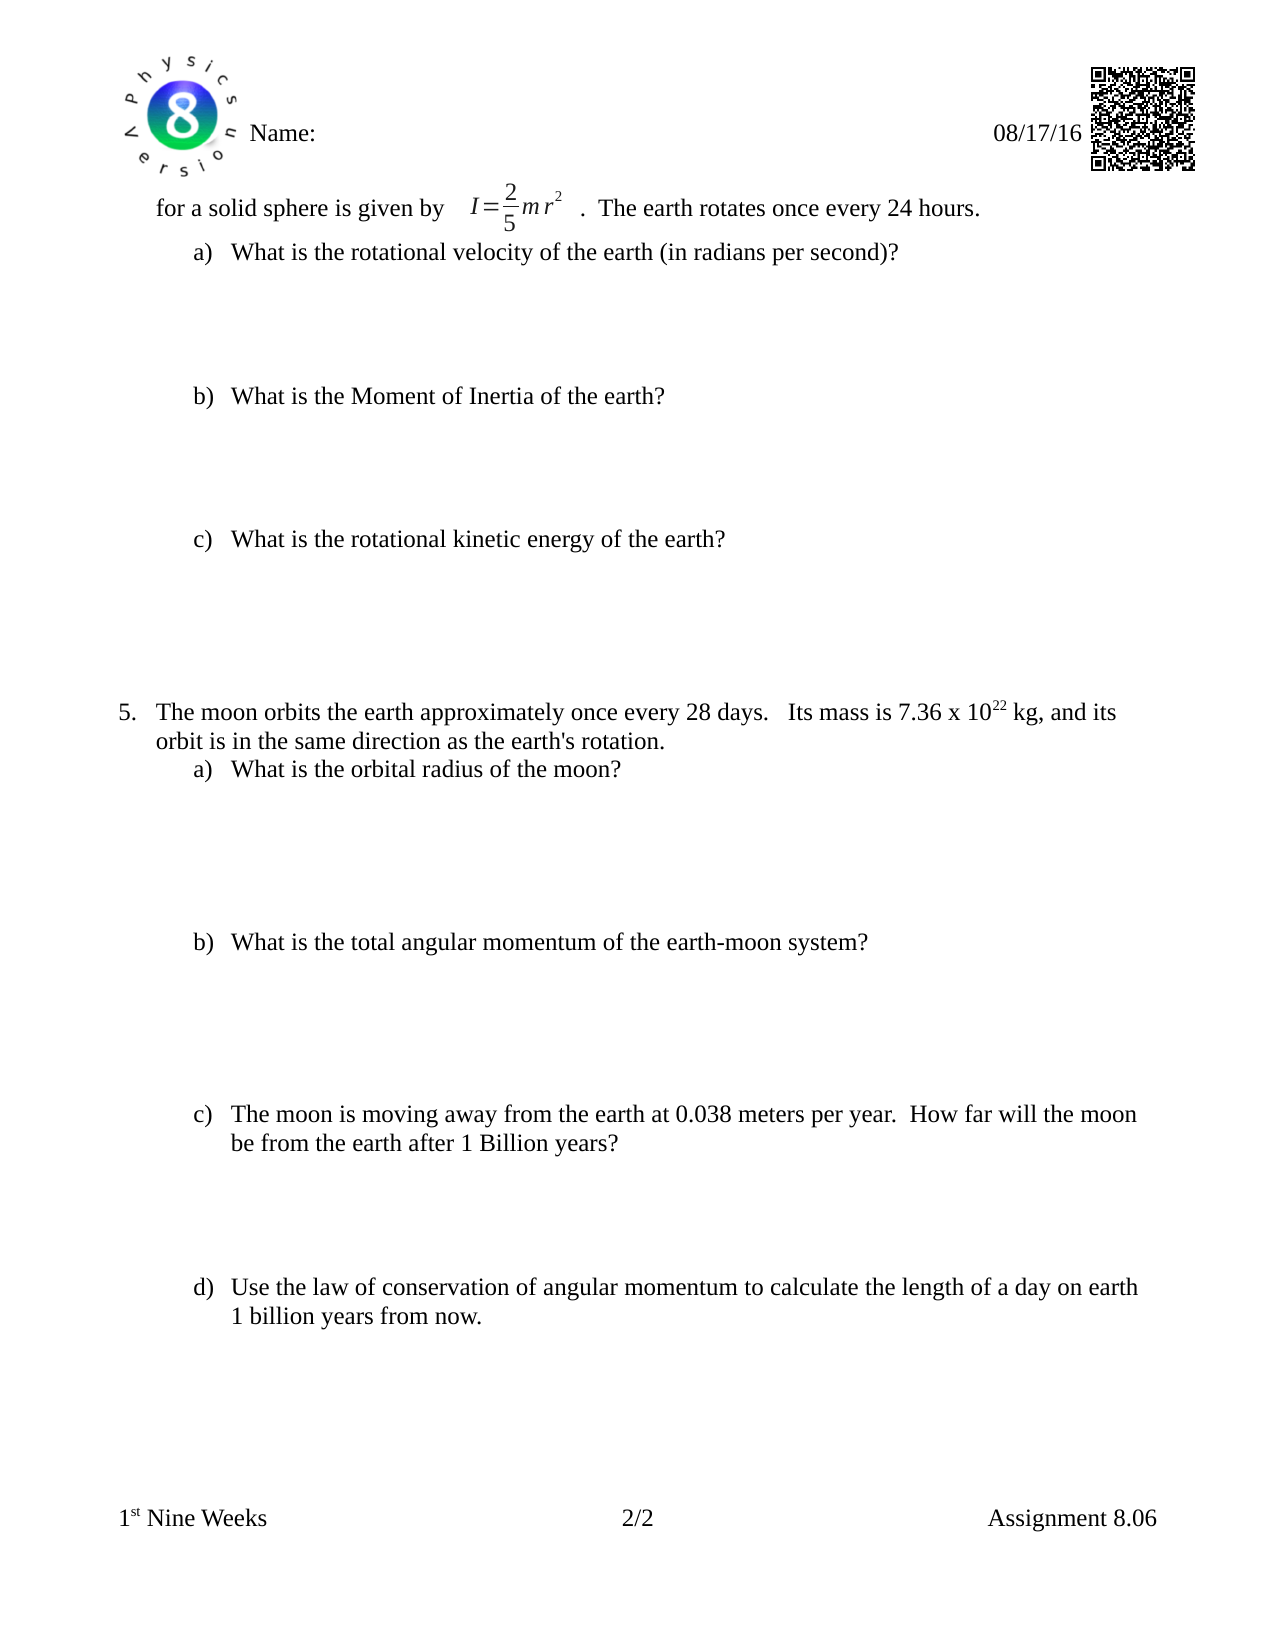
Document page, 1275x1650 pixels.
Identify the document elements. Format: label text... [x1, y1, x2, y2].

picture [1082, 58, 1203, 179]
list Use the law of conservation of angular momentum to calculate the length of a day on earth 1 billion years from now. [193, 1272, 1157, 1329]
list What is the total angular momentum of the earth-moon system? [193, 927, 1157, 956]
list for a solid sphere is given by . The earth rotates once every 24 hours. [118, 176, 1157, 237]
list The moon orbits the earth approximately once every 28 days. Its mass is 7.36 x 1022 kg, and its orbit is in the same direction as the earth's rotation. [118, 697, 1157, 754]
list The moon is moving away from the earth at 0.038 meters per year. How far will the moon be from the earth after 1 Billion years? [193, 1099, 1157, 1157]
list What is the rotational velocity of the earth (in radians per second)? [193, 237, 1157, 266]
list What is the Moment of Inertia of the earth? [193, 381, 1157, 409]
list What is the rotational kinetic energy of the earth? [193, 524, 1157, 553]
picture [124, 56, 237, 177]
list What is the orbital radius of the moon? [193, 754, 1157, 783]
